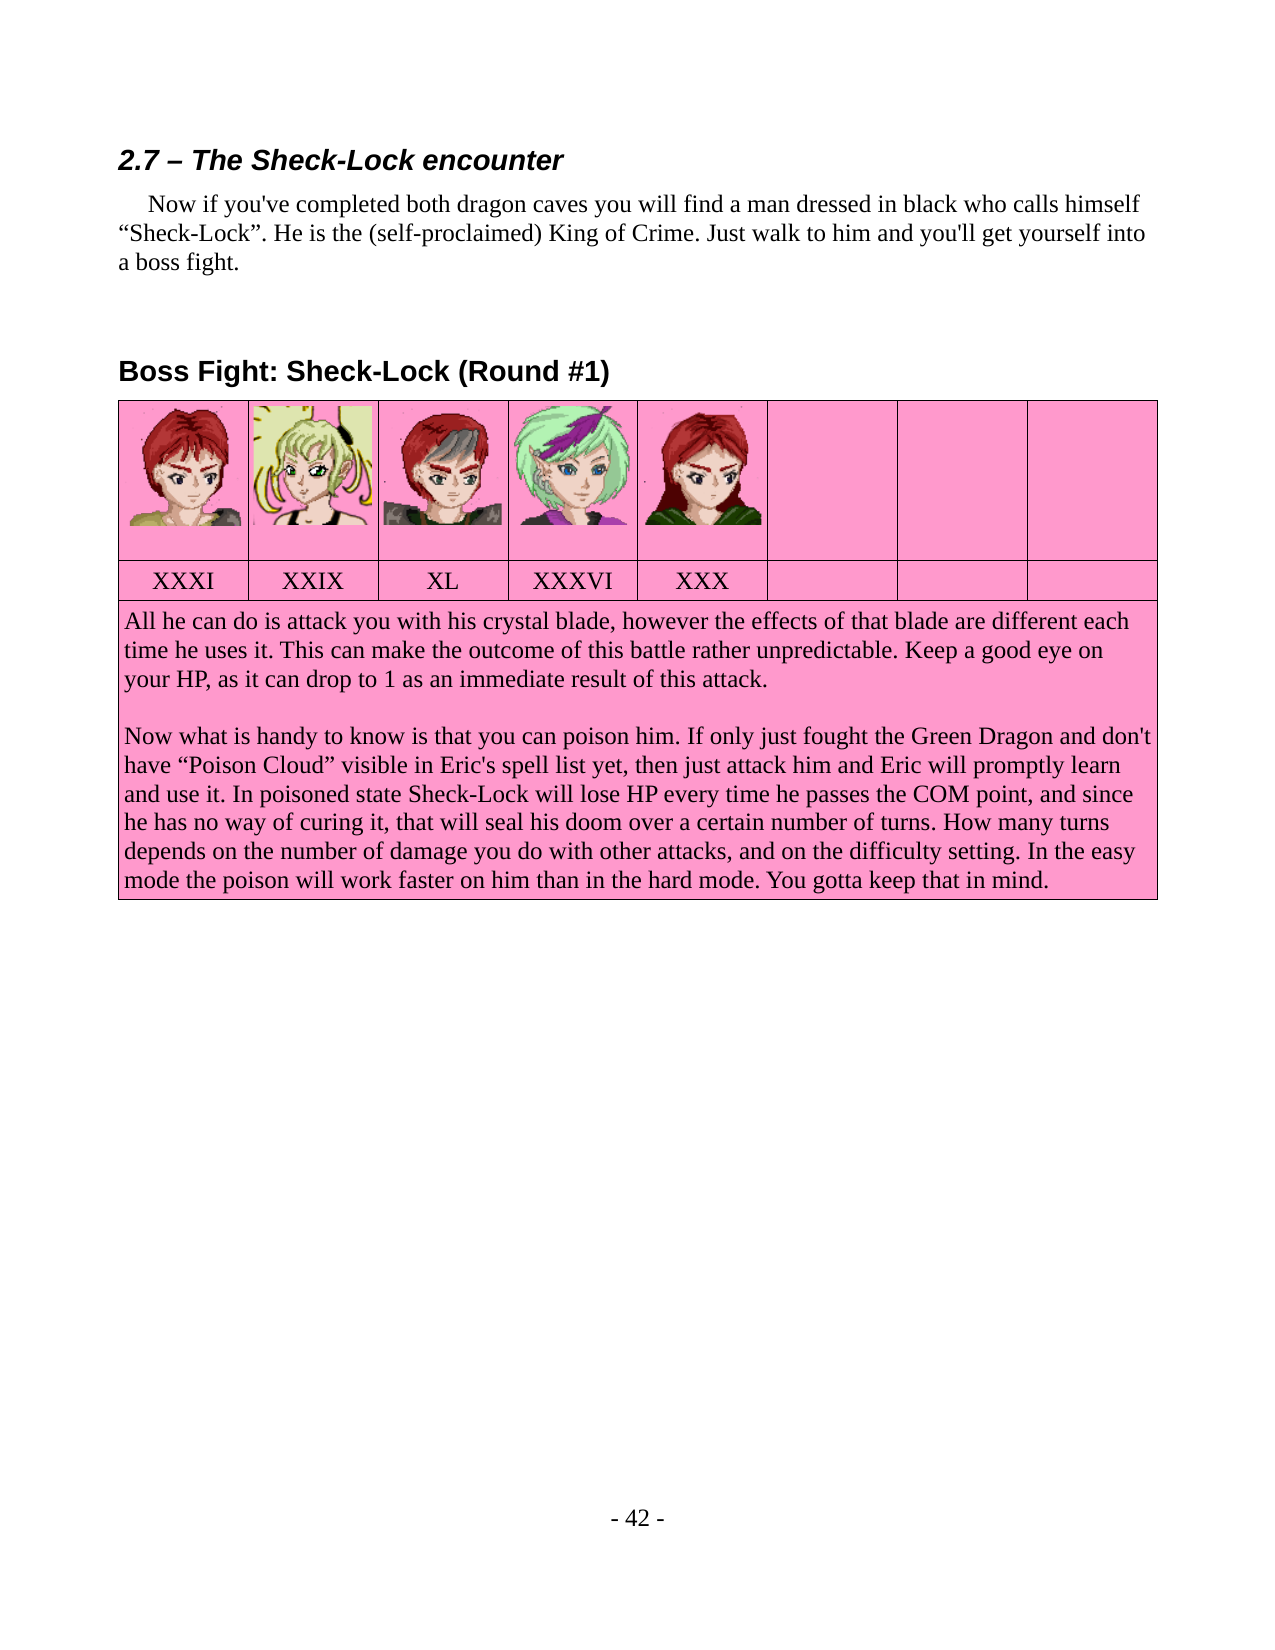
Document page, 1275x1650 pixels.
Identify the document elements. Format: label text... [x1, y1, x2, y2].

picture [253, 406, 372, 525]
picture [124, 406, 242, 526]
table_header [1028, 401, 1157, 560]
picture [513, 406, 632, 525]
picture [643, 406, 762, 525]
table_cell XL [379, 561, 508, 600]
table_header [638, 401, 767, 524]
table_cell XXIX [249, 561, 378, 600]
table_cell [1028, 561, 1157, 600]
table_header [509, 401, 637, 560]
table_header [119, 401, 248, 560]
table_cell XXXVI [509, 561, 637, 600]
table_cell [898, 561, 1027, 600]
picture [383, 406, 502, 525]
table_header [898, 401, 1027, 560]
table_header [638, 525, 767, 560]
table_cell XXX [638, 561, 767, 600]
subtitle 2.7 – The Sheck-Lock encounter [118, 143, 1157, 177]
table_cell XXXI [119, 561, 248, 600]
table_header [768, 401, 897, 560]
table_header [379, 401, 508, 560]
text Now if you've completed both dragon caves you will find a man dressed in black who calls himself “Sheck-Lock”. He is the (self-proclaimed) King of Crime. Just walk to him and you'll get yourself into a boss fight. [118, 189, 1157, 275]
subtitle Boss Fight: Sheck-Lock (Round #1) [118, 354, 1157, 388]
table_cell [768, 561, 897, 600]
table_header [249, 401, 378, 560]
table_cell All he can do is attack you with his crystal blade, however the effects of that blade are different each time he uses it. This can make the outcome of this battle rather unpredictable. Keep a good eye on your HP, as it can drop to 1 as an immediate result of this attack. Now what is handy to know is that you can poison him. If only just fought the Green Dragon and don't have “Poison Cloud” visible in Eric's spell list yet, then just attack him and Eric will promptly learn and use it. In poisoned state Sheck-Lock will lose HP every time he passes the COM point, and since he has no way of curing it, that will seal his doom over a certain number of turns. How many turns depends on the number of damage you do with other attacks, and on the difficulty setting. In the easy mode the poison will work faster on him than in the hard mode. You gotta keep that in mind. [119, 601, 1157, 899]
